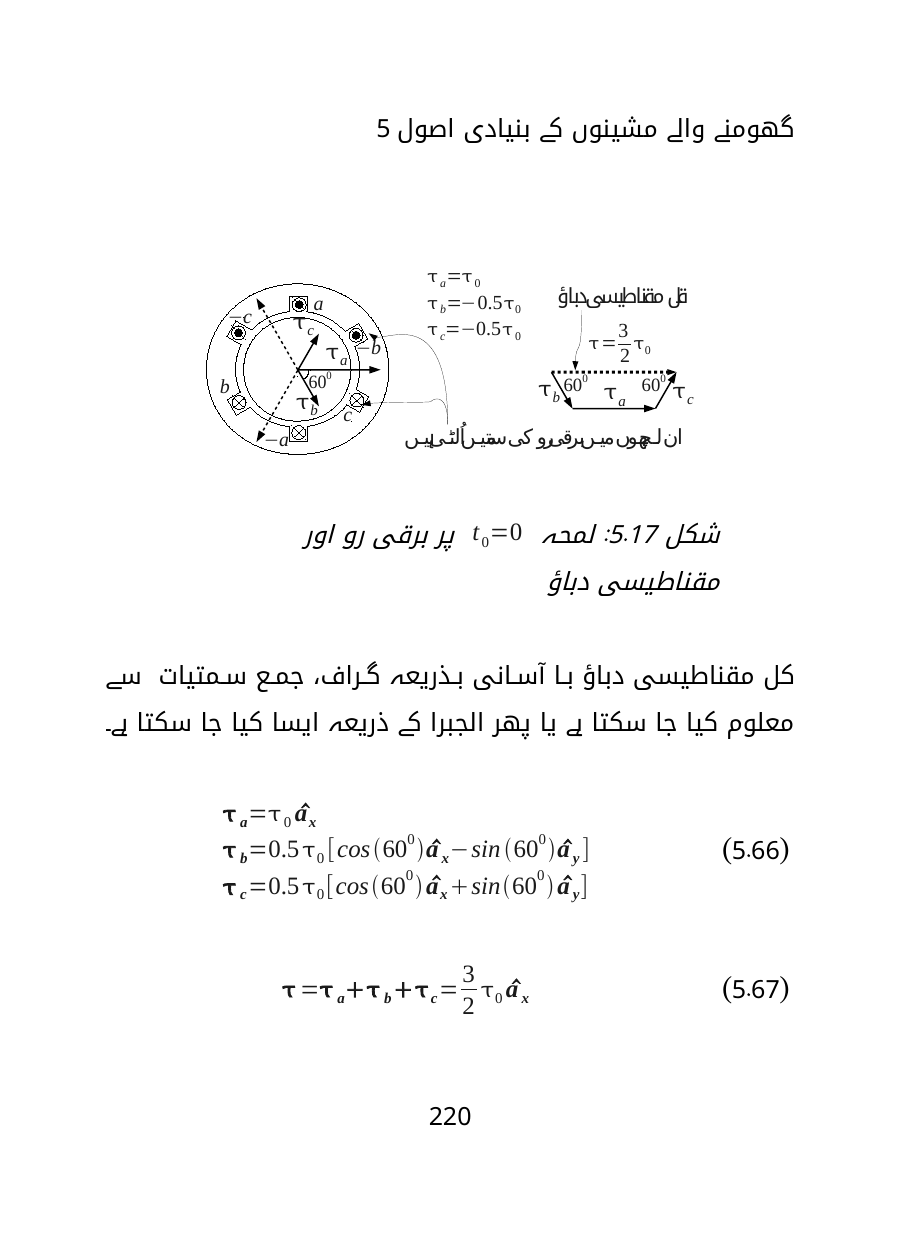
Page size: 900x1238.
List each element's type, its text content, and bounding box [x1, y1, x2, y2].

text شکل 5.17: لمحہپر برقی رو اور مقناطیسی دباؤ [179, 195, 719, 606]
table_header (5.66) [699, 794, 795, 921]
table_header [105, 794, 699, 921]
table_header (5.67) [697, 955, 795, 1038]
text کل مقناطیسی دباؤ با آسانی بذریعہ گراف، جمع سمتیات سے معلوم کیا جا سکتا ہے یا پھر الجبرا کے ذریعہ ایسا کیا جا سکتا ہے۔ [105, 652, 795, 747]
table_header [105, 955, 697, 1038]
